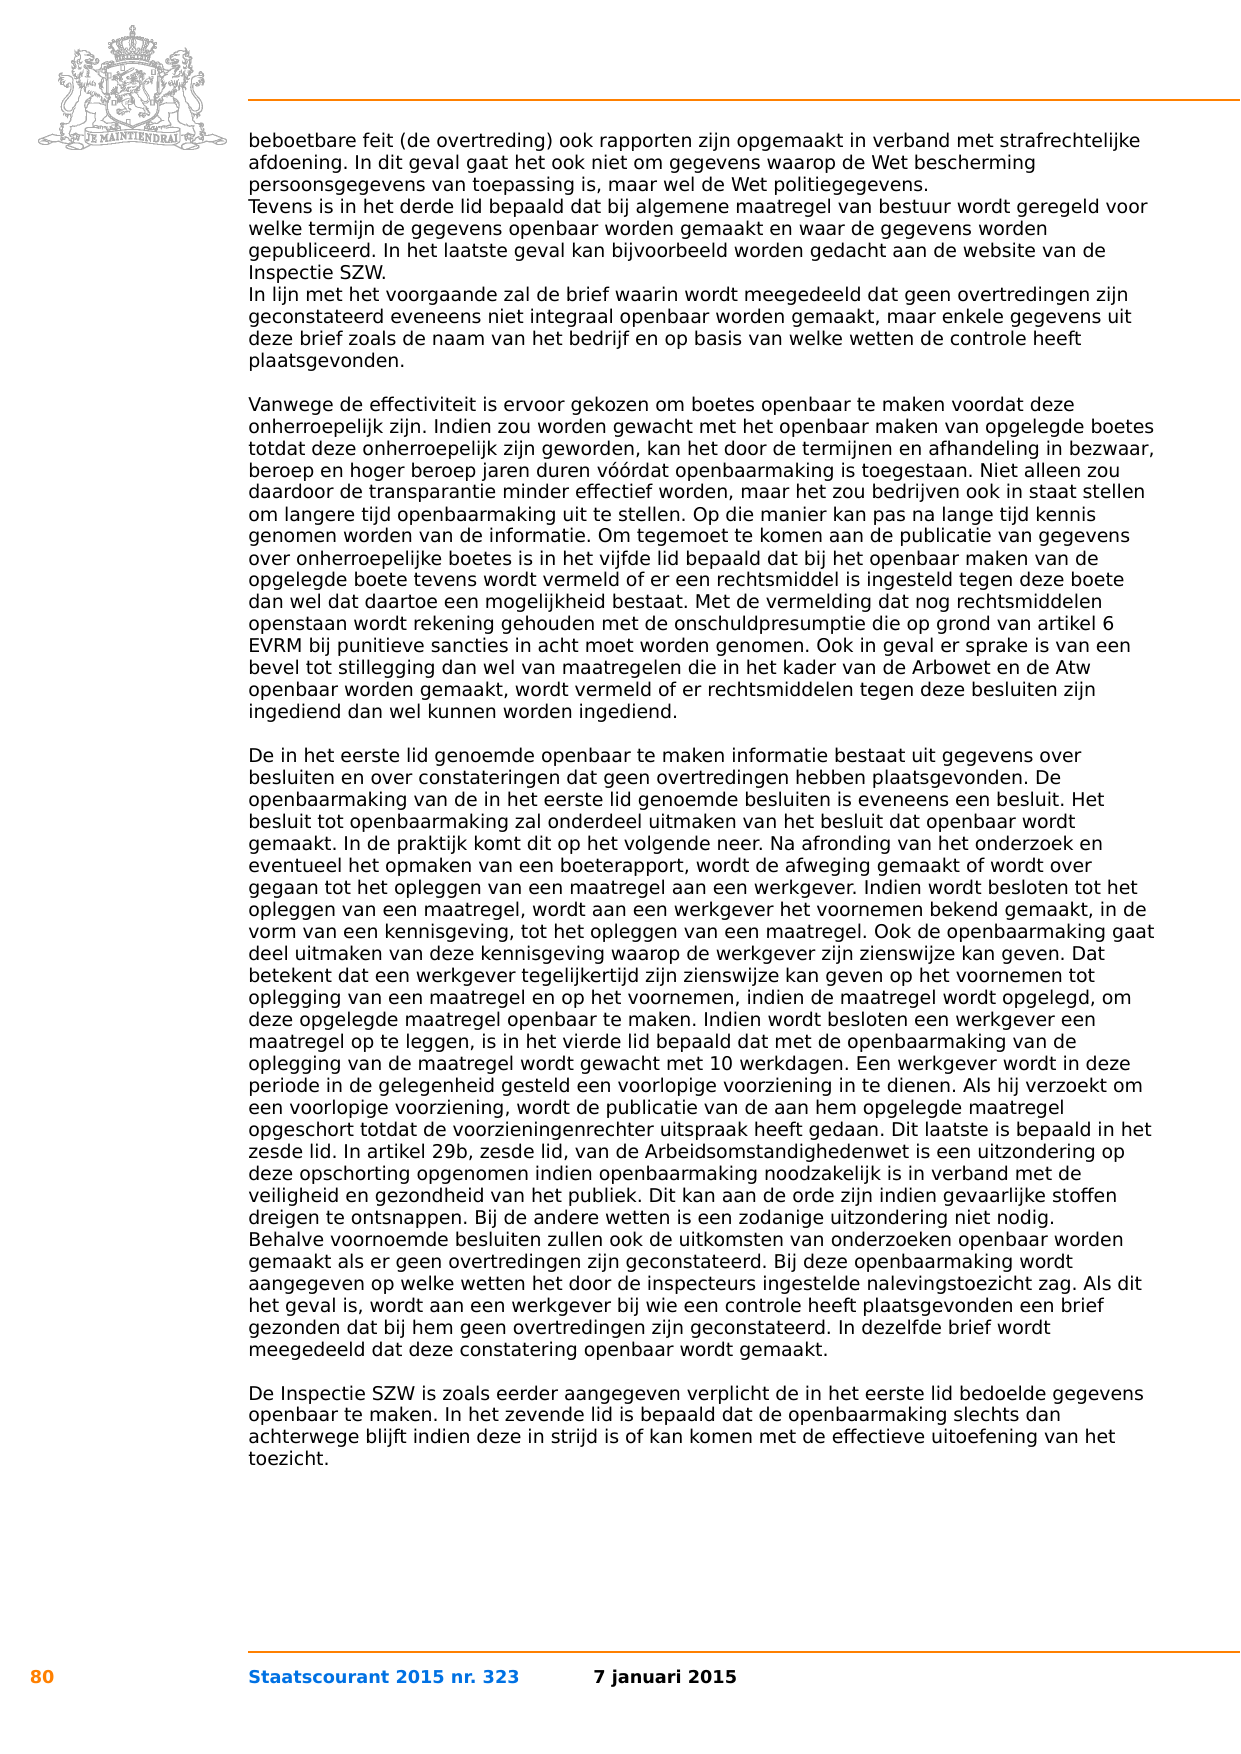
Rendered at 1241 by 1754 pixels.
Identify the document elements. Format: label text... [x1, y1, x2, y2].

text Vanwege de effectiviteit is ervoor gekozen om boetes openbaar te maken voordat deze onherroepelijk zijn. Indien zou worden gewacht met het openbaar maken van opgelegde boetes totdat deze onherroepelijk zijn geworden, kan het door de termijnen en afhandeling in bezwaar, beroep en hoger beroep jaren duren vóórdat openbaarmaking is toegestaan. Niet alleen zou daardoor de transparantie minder effectief worden, maar het zou bedrijven ook in staat stellen om langere tijd openbaarmaking uit te stellen. Op die manier kan pas na lange tijd kennis genomen worden van de informatie. Om tegemoet te komen aan de publicatie van gegevens over onherroepelijke boetes is in het vijfde lid bepaald dat bij het openbaar maken van de opgelegde boete tevens wordt vermeld of er een rechtsmiddel is ingesteld tegen deze boete dan wel dat daartoe een mogelijkheid bestaat. Met de vermelding dat nog rechtsmiddelen openstaan wordt rekening gehouden met de onschuldpresumptie die op grond van artikel 6 EVRM bij punitieve sancties in acht moet worden genomen. Ook in geval er sprake is van een bevel tot stillegging dan wel van maatregelen die in het kader van de Arbowet en de Atw openbaar worden gemaakt, wordt vermeld of er rechtsmiddelen tegen deze besluiten zijn ingediend dan wel kunnen worden ingediend. [248, 393, 1163, 723]
text De Inspectie SZW is zoals eerder aangegeven verplicht de in het eerste lid bedoelde gegevens openbaar te maken. In het zevende lid is bepaald dat de openbaarmaking slechts dan achterwege blijft indien deze in strijd is of kan komen met de effectieve uitoefening van het toezicht. [248, 1382, 1163, 1470]
text De in het eerste lid genoemde openbaar te maken informatie bestaat uit gegevens over besluiten en over constateringen dat geen overtredingen hebben plaatsgevonden. De openbaarmaking van de in het eerste lid genoemde besluiten is eveneens een besluit. Het besluit tot openbaarmaking zal onderdeel uitmaken van het besluit dat openbaar wordt gemaakt. In de praktijk komt dit op het volgende neer. Na afronding van het onderzoek en eventueel het opmaken van een boeterapport, wordt de afweging gemaakt of wordt over gegaan tot het opleggen van een maatregel aan een werkgever. Indien wordt besloten tot het opleggen van een maatregel, wordt aan een werkgever het voornemen bekend gemaakt, in de vorm van een kennisgeving, tot het opleggen van een maatregel. Ook de openbaarmaking gaat deel uitmaken van deze kennisgeving waarop de werkgever zijn zienswijze kan geven. Dat betekent dat een werkgever tegelijkertijd zijn zienswijze kan geven op het voornemen tot oplegging van een maatregel en op het voornemen, indien de maatregel wordt opgelegd, om deze opgelegde maatregel openbaar te maken. Indien wordt besloten een werkgever een maatregel op te leggen, is in het vierde lid bepaald dat met de openbaarmaking van de oplegging van de maatregel wordt gewacht met 10 werkdagen. Een werkgever wordt in deze periode in de gelegenheid gesteld een voorlopige voorziening in te dienen. Als hij verzoekt om een voorlopige voorziening, wordt de publicatie van de aan hem opgelegde maatregel opgeschort totdat de voorzieningenrechter uitspraak heeft gedaan. Dit laatste is bepaald in het zesde lid. In artikel 29b, zesde lid, van de Arbeidsomstandighedenwet is een uitzondering op deze opschorting opgenomen indien openbaarmaking noodzakelijk is in verband met de veiligheid en gezondheid van het publiek. Dit kan aan de orde zijn indien gevaarlijke stoffen dreigen te ontsnappen. Bij de andere wetten is een zodanige uitzondering niet nodig. [248, 745, 1163, 1229]
picture [38, 25, 227, 150]
text In lijn met het voorgaande zal de brief waarin wordt meegedeeld dat geen overtredingen zijn geconstateerd eveneens niet integraal openbaar worden gemaakt, maar enkele gegevens uit deze brief zoals de naam van het bedrijf en op basis van welke wetten de controle heeft plaatsgevonden. [248, 284, 1163, 372]
text Behalve voornoemde besluiten zullen ook de uitkomsten van onderzoeken openbaar worden gemaakt als er geen overtredingen zijn geconstateerd. Bij deze openbaarmaking wordt aangegeven op welke wetten het door de inspecteurs ingestelde nalevingstoezicht zag. Als dit het geval is, wordt aan een werkgever bij wie een controle heeft plaatsgevonden een brief gezonden dat bij hem geen overtredingen zijn geconstateerd. In dezelfde brief wordt meegedeeld dat deze constatering openbaar wordt gemaakt. [248, 1229, 1163, 1361]
text Tevens is in het derde lid bepaald dat bij algemene maatregel van bestuur wordt geregeld voor welke termijn de gegevens openbaar worden gemaakt en waar de gegevens worden gepubliceerd. In het laatste geval kan bijvoorbeeld worden gedacht aan de website van de Inspectie SZW. [248, 196, 1163, 284]
text beboetbare feit (de overtreding) ook rapporten zijn opgemaakt in verband met strafrechtelijke afdoening. In dit geval gaat het ook niet om gegevens waarop de Wet bescherming persoonsgegevens van toepassing is, maar wel de Wet politiegegevens. [248, 130, 1163, 196]
